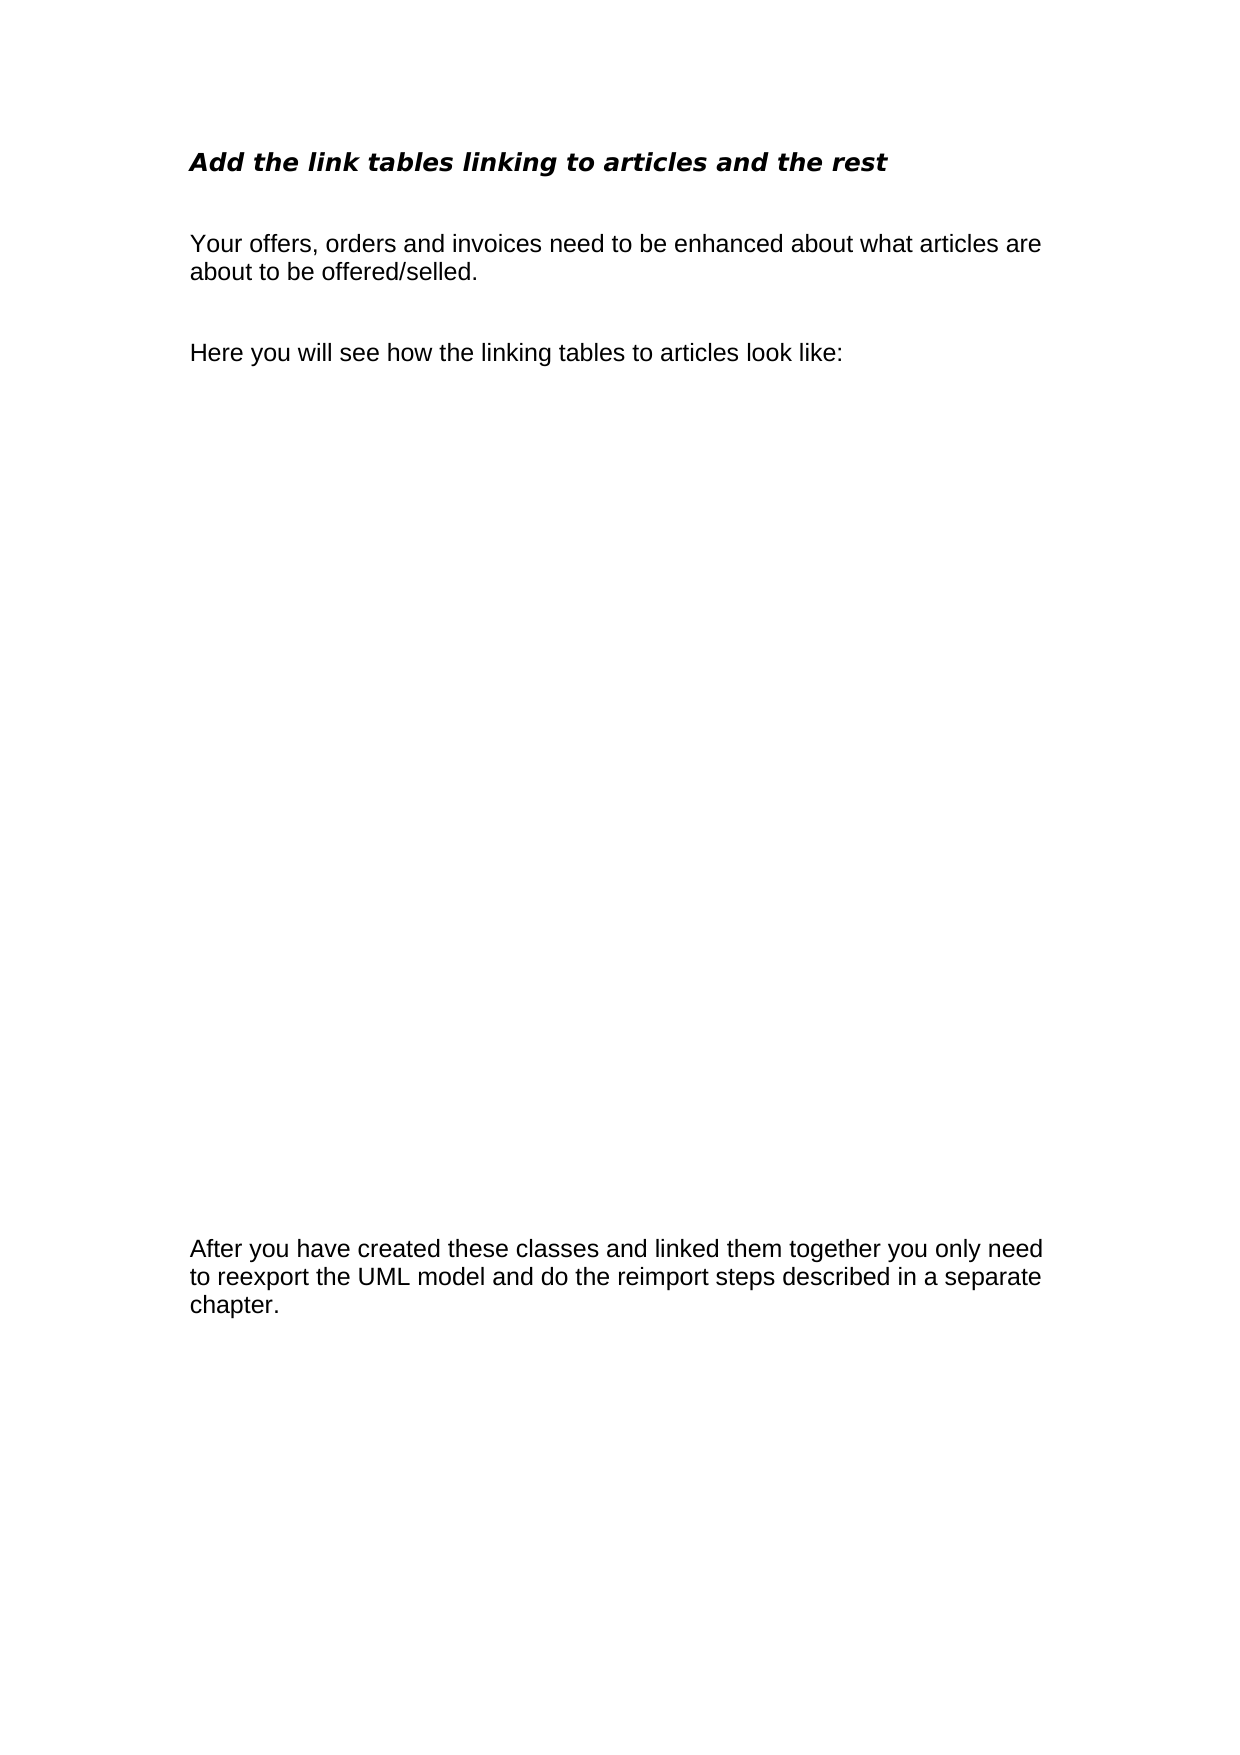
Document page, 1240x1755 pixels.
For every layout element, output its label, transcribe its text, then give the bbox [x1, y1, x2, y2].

text Your offers, orders and invoices need to be enhanced about what articles are about to be offered/selled. [189, 230, 1050, 286]
text Here you will see how the linking tables to articles look like: [189, 338, 1050, 366]
subtitle Add the link tables linking to articles and the rest [189, 148, 1050, 177]
text After you have created these classes and linked them together you only need to reexport the UML model and do the reimport steps described in a separate chapter. [189, 1235, 1050, 1318]
